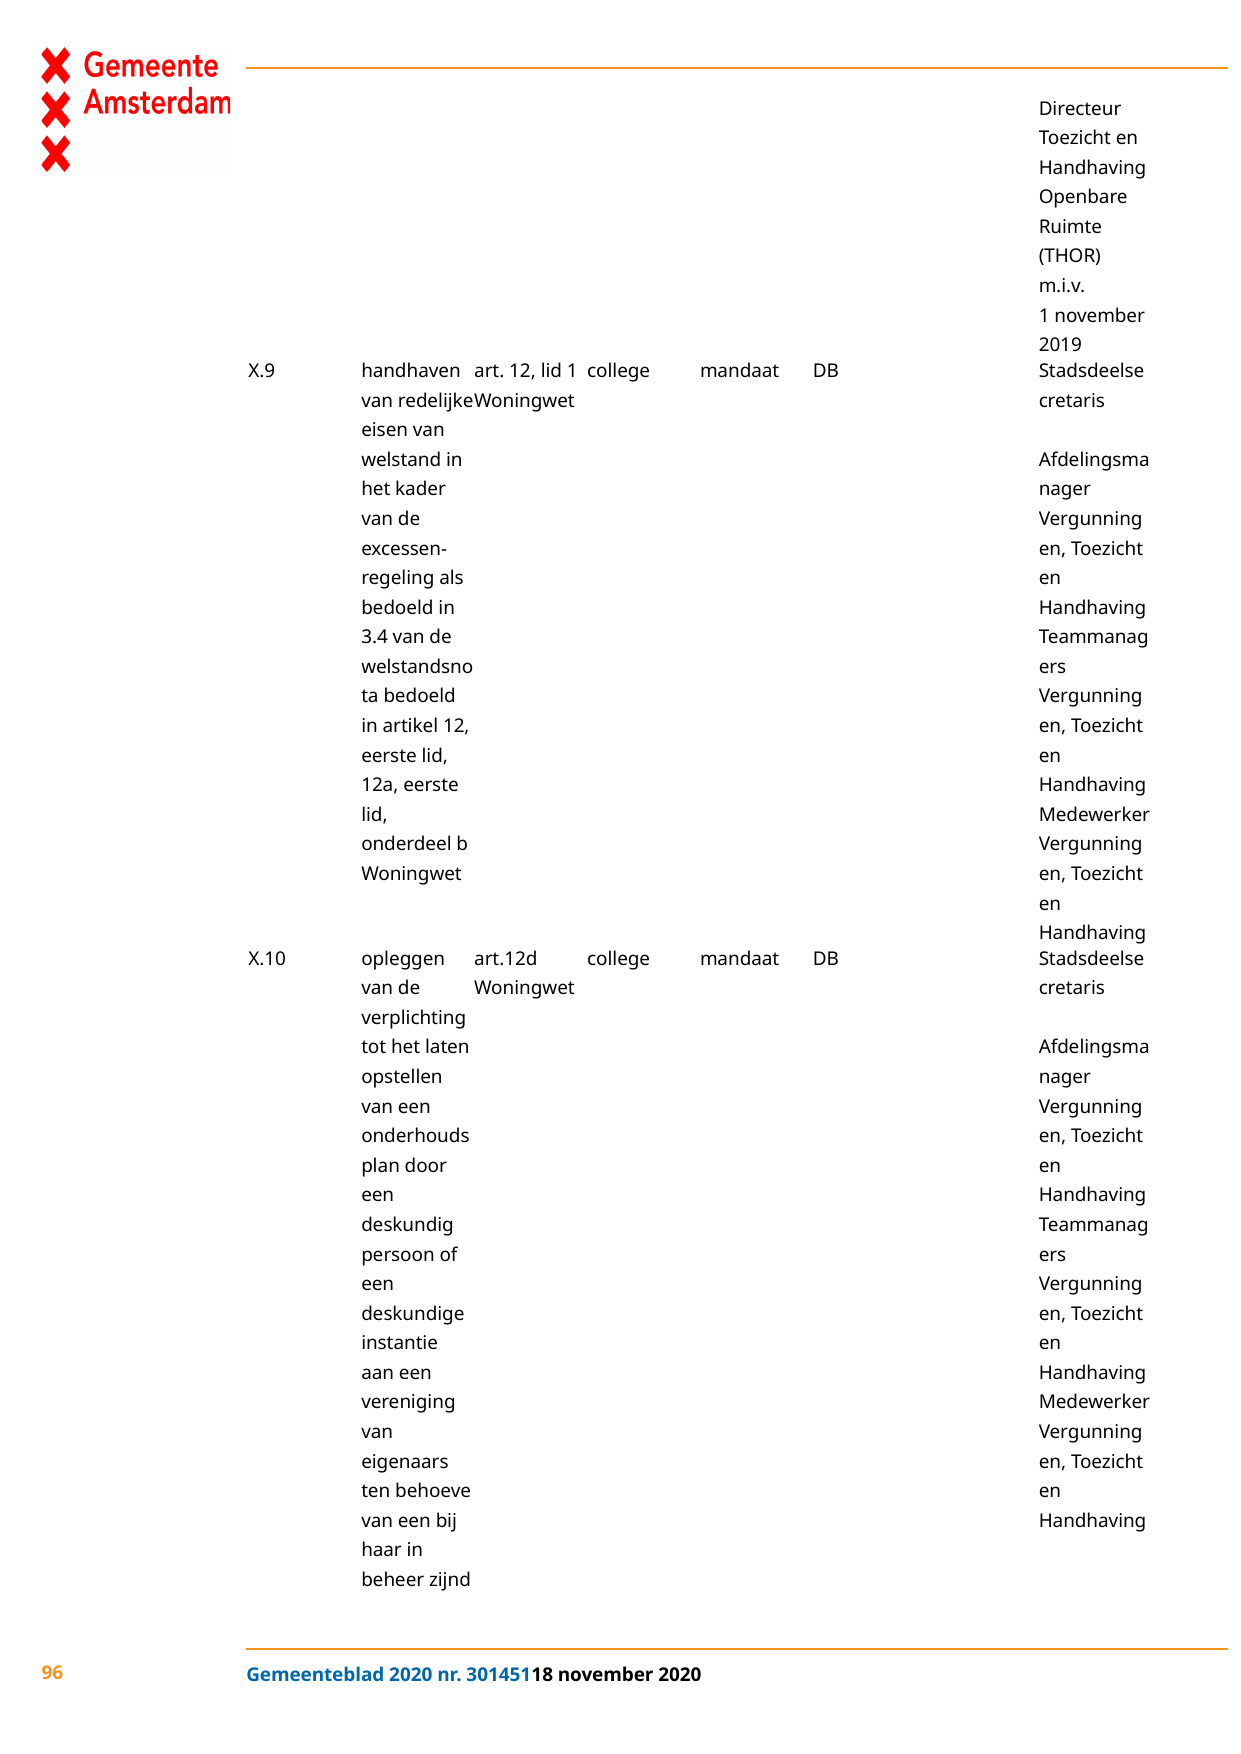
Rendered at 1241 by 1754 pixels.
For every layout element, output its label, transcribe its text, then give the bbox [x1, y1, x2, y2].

table_cell handhaven van redelijke eisen van welstand in het kader van de excessen-regeling als bedoeld in 3.4 van de welstandsnota bedoeld in artikel 12, eerste lid, 12a, eerste lid, onderdeel b Woningwet [361, 357, 474, 945]
table_cell college [587, 357, 700, 945]
table_cell Stadsdeelsecretaris Afdelingsmanager Vergunningen, Toezicht en Handhaving Teammanagers Vergunningen, Toezicht en Handhaving Medewerker Vergunningen, Toezicht en Handhaving [1039, 945, 1152, 1592]
table_cell DB [813, 945, 926, 1592]
table_cell mandaat [700, 945, 813, 1592]
picture [41, 47, 231, 172]
table_cell mandaat [700, 357, 813, 945]
table_cell DB [813, 357, 926, 945]
table_cell art. 12, lid 1 Woningwet [474, 357, 587, 945]
table_cell [700, 95, 813, 357]
table_cell [926, 945, 1038, 1592]
table_cell [926, 95, 1038, 357]
table_cell X.10 [248, 945, 361, 1592]
table_cell [248, 95, 361, 357]
table_cell [361, 95, 474, 357]
table_cell art.12d Woningwet [474, 945, 587, 1592]
table_cell [926, 357, 1038, 945]
table_cell [587, 95, 700, 357]
table_cell college [587, 945, 700, 1592]
table_cell Stadsdeelsecretaris Afdelingsmanager Vergunningen, Toezicht en Handhaving Teammanagers Vergunningen, Toezicht en Handhaving Medewerker Vergunningen, Toezicht en Handhaving [1039, 357, 1152, 945]
table_cell Directeur Toezicht en Handhaving Openbare Ruimte (THOR) m.i.v. 1 november 2019 [1039, 95, 1152, 357]
table_cell X.9 [248, 357, 361, 945]
table_cell [813, 95, 926, 357]
table_cell [474, 95, 587, 357]
table_cell opleggen van de verplichting tot het laten opstellen van een onderhoudsplan door een deskundig persoon of een deskundige instantie aan een vereniging van eigenaars ten behoeve van een bij haar in beheer zijnd [361, 945, 474, 1592]
